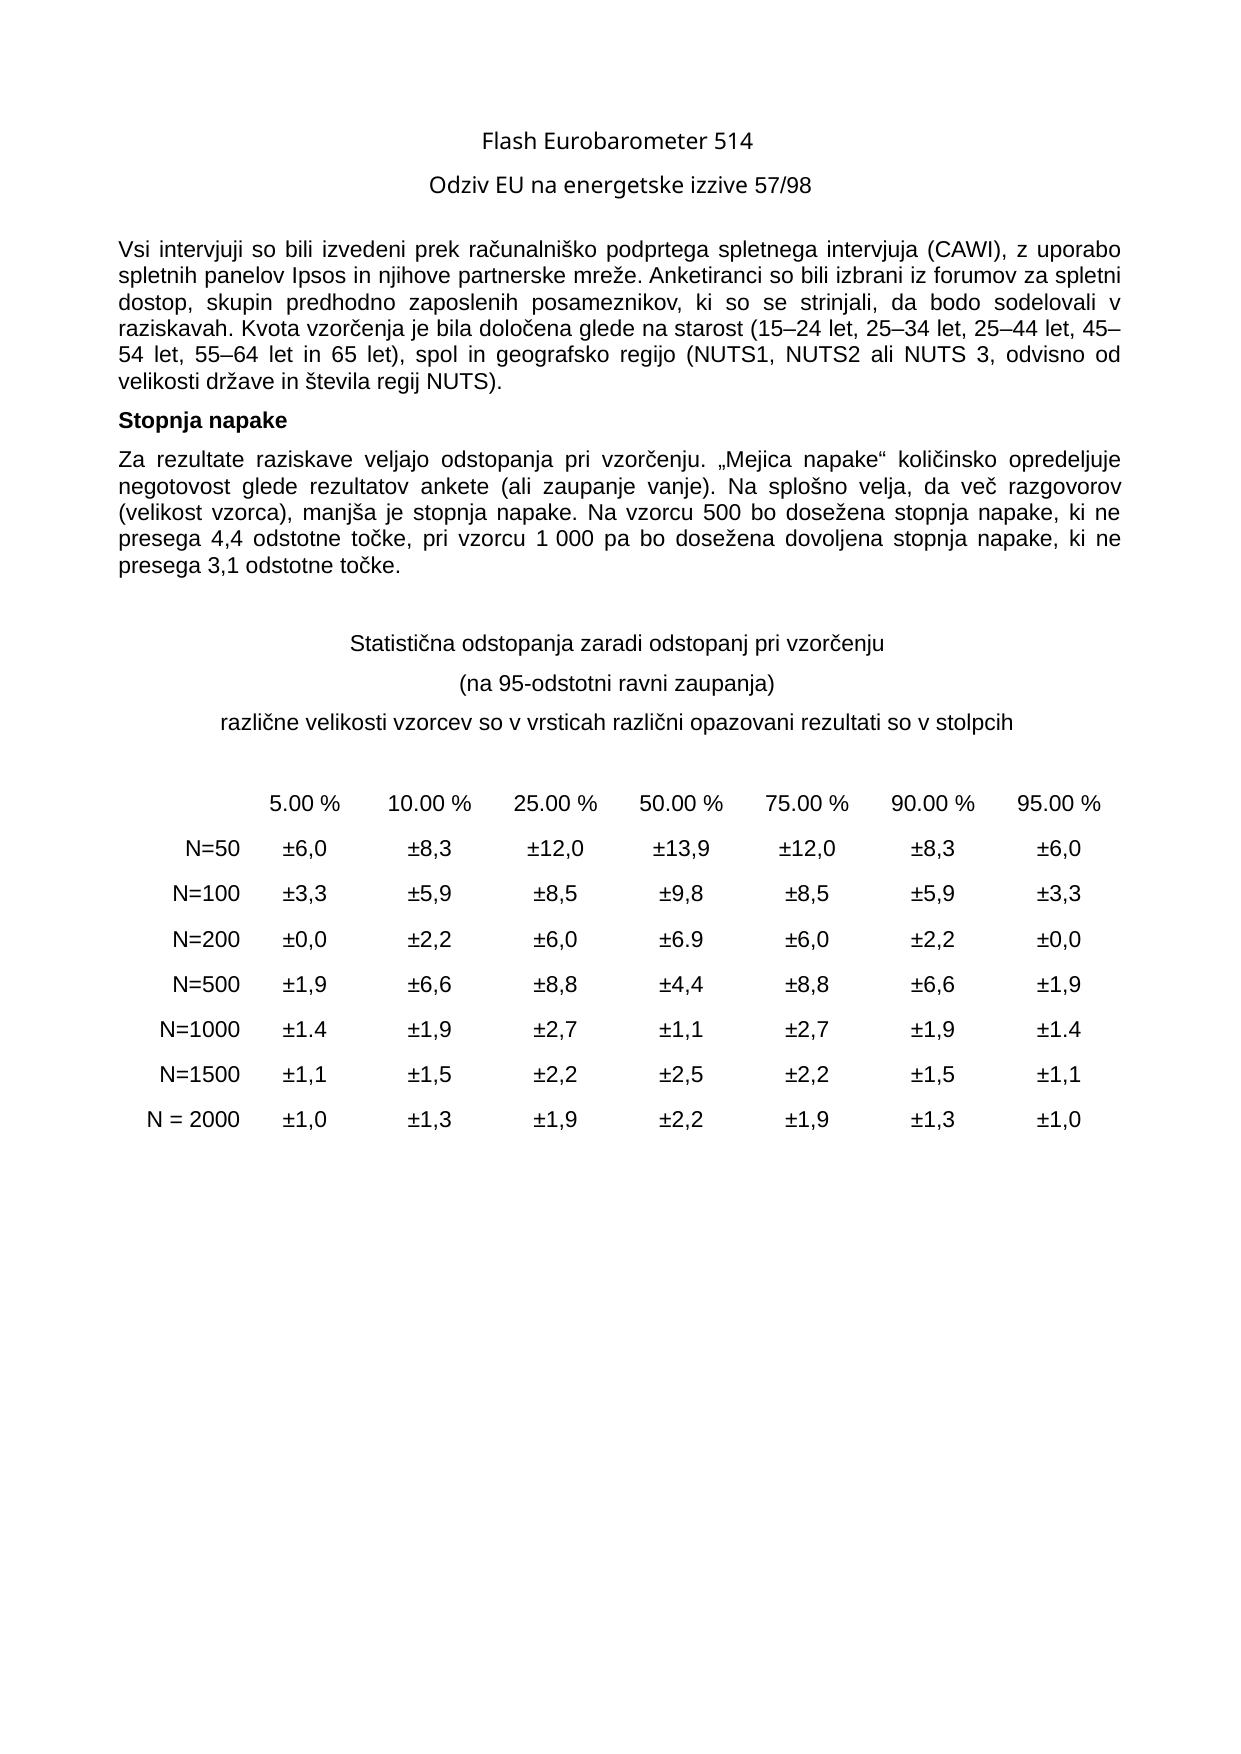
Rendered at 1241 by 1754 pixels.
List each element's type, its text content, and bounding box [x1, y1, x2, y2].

table_cell ±6,0 [996, 826, 1122, 871]
table_header [118, 781, 243, 826]
table_cell ±0,0 [996, 916, 1122, 961]
table_cell ±6,0 [243, 826, 367, 871]
text Vsi intervjuji so bili izvedeni prek računalniško podprtega spletnega intervjuja (CAWI), z uporabo spletnih panelov Ipsos in njihove partnerske mreže. Anketiranci so bili izbrani iz forumov za spletni dostop, skupin predhodno zaposlenih posameznikov, ki so se strinjali, da bodo sodelovali v raziskavah. Kvota vzorčenja je bila določena glede na starost (15–24 let, 25–34 let, 25–44 let, 45–54 let, 55–64 let in 65 let), spol in geografsko regijo (NUTS1, NUTS2 ali NUTS 3, odvisno od velikosti države in števila regij NUTS). [118, 236, 1122, 394]
table_cell ±5,9 [870, 871, 996, 916]
table_cell ±1.4 [996, 1006, 1122, 1051]
table_header 10,00 % [367, 781, 492, 826]
table_cell ±1,9 [744, 1097, 870, 1142]
table_cell ±3,3 [996, 871, 1122, 916]
table_cell ±6,0 [493, 916, 618, 961]
table_cell ±6,6 [870, 961, 996, 1006]
table_cell ±6,6 [367, 961, 492, 1006]
table_cell ±5,9 [367, 871, 492, 916]
table_cell N=1500 [118, 1051, 243, 1097]
table_cell N=500 [118, 961, 243, 1006]
table_cell ±2,2 [367, 916, 492, 961]
table_cell ±2,2 [744, 1051, 870, 1097]
table_header 75,00 % [744, 781, 870, 826]
table_cell ±1,9 [996, 961, 1122, 1006]
table_cell ±8,8 [744, 961, 870, 1006]
table_cell ±1,9 [493, 1097, 618, 1142]
table_cell ±3,3 [243, 871, 367, 916]
table_cell ±2,2 [493, 1051, 618, 1097]
table_cell N = 2000 [118, 1097, 243, 1142]
table_cell ±13,9 [618, 826, 744, 871]
table_cell N=100 [118, 871, 243, 916]
table_cell ±8,3 [367, 826, 492, 871]
table_cell N=1000 [118, 1006, 243, 1051]
table_cell ±1,0 [243, 1097, 367, 1142]
table_cell ±9,8 [618, 871, 744, 916]
table_cell ±1,5 [367, 1051, 492, 1097]
table_cell ±8,8 [493, 961, 618, 1006]
text (na 95-odstotni ravni zaupanja) [118, 669, 1122, 696]
table_cell ±1.4 [243, 1006, 367, 1051]
table_cell ±8,5 [744, 871, 870, 916]
text Stopnja napake [118, 407, 1122, 433]
table_cell ±12,0 [493, 826, 618, 871]
table_cell ±1,1 [618, 1006, 744, 1051]
table_cell ±1,9 [367, 1006, 492, 1051]
table_cell ±6,0 [744, 916, 870, 961]
table_cell ±1,1 [996, 1051, 1122, 1097]
table_header 95,00 % [996, 781, 1122, 826]
table_cell ±1,0 [996, 1097, 1122, 1142]
table_cell ±2,7 [493, 1006, 618, 1051]
table_cell ±8,3 [870, 826, 996, 871]
table_cell ±1,5 [870, 1051, 996, 1097]
table_cell ±1,9 [243, 961, 367, 1006]
table_cell ±1,3 [870, 1097, 996, 1142]
table_cell ±2,2 [618, 1097, 744, 1142]
table_cell ±6.9 [618, 916, 744, 961]
table_cell ±0,0 [243, 916, 367, 961]
table_cell ±4,4 [618, 961, 744, 1006]
table_cell ±1,9 [870, 1006, 996, 1051]
table_cell ±8,5 [493, 871, 618, 916]
text Statistična odstopanja zaradi odstopanj pri vzorčenju [118, 630, 1122, 657]
table_cell ±1,1 [243, 1051, 367, 1097]
table_cell ±2,2 [870, 916, 996, 961]
table_cell N=50 [118, 826, 243, 871]
table_header 25,00 % [493, 781, 618, 826]
table_cell N=200 [118, 916, 243, 961]
table_cell ±2,5 [618, 1051, 744, 1097]
table_header 90,00 % [870, 781, 996, 826]
table_cell ±12,0 [744, 826, 870, 871]
table_cell ±2,7 [744, 1006, 870, 1051]
table_header 50,00 % [618, 781, 744, 826]
text Za rezultate raziskave veljajo odstopanja pri vzorčenju. „Mejica napake“ količinsko opredeljuje negotovost glede rezultatov ankete (ali zaupanje vanje). Na splošno velja, da več razgovorov (velikost vzorca), manjša je stopnja napake. Na vzorcu 500 bo dosežena stopnja napake, ki ne presega 4,4 odstotne točke, pri vzorcu 1 000 pa bo dosežena dovoljena stopnja napake, ki ne presega 3,1 odstotne točke. [118, 446, 1122, 578]
text različne velikosti vzorcev so v vrsticah različni opazovani rezultati so v stolpcih [118, 709, 1122, 735]
table_cell ±1,3 [367, 1097, 492, 1142]
table_header 5,00 % [243, 781, 367, 826]
